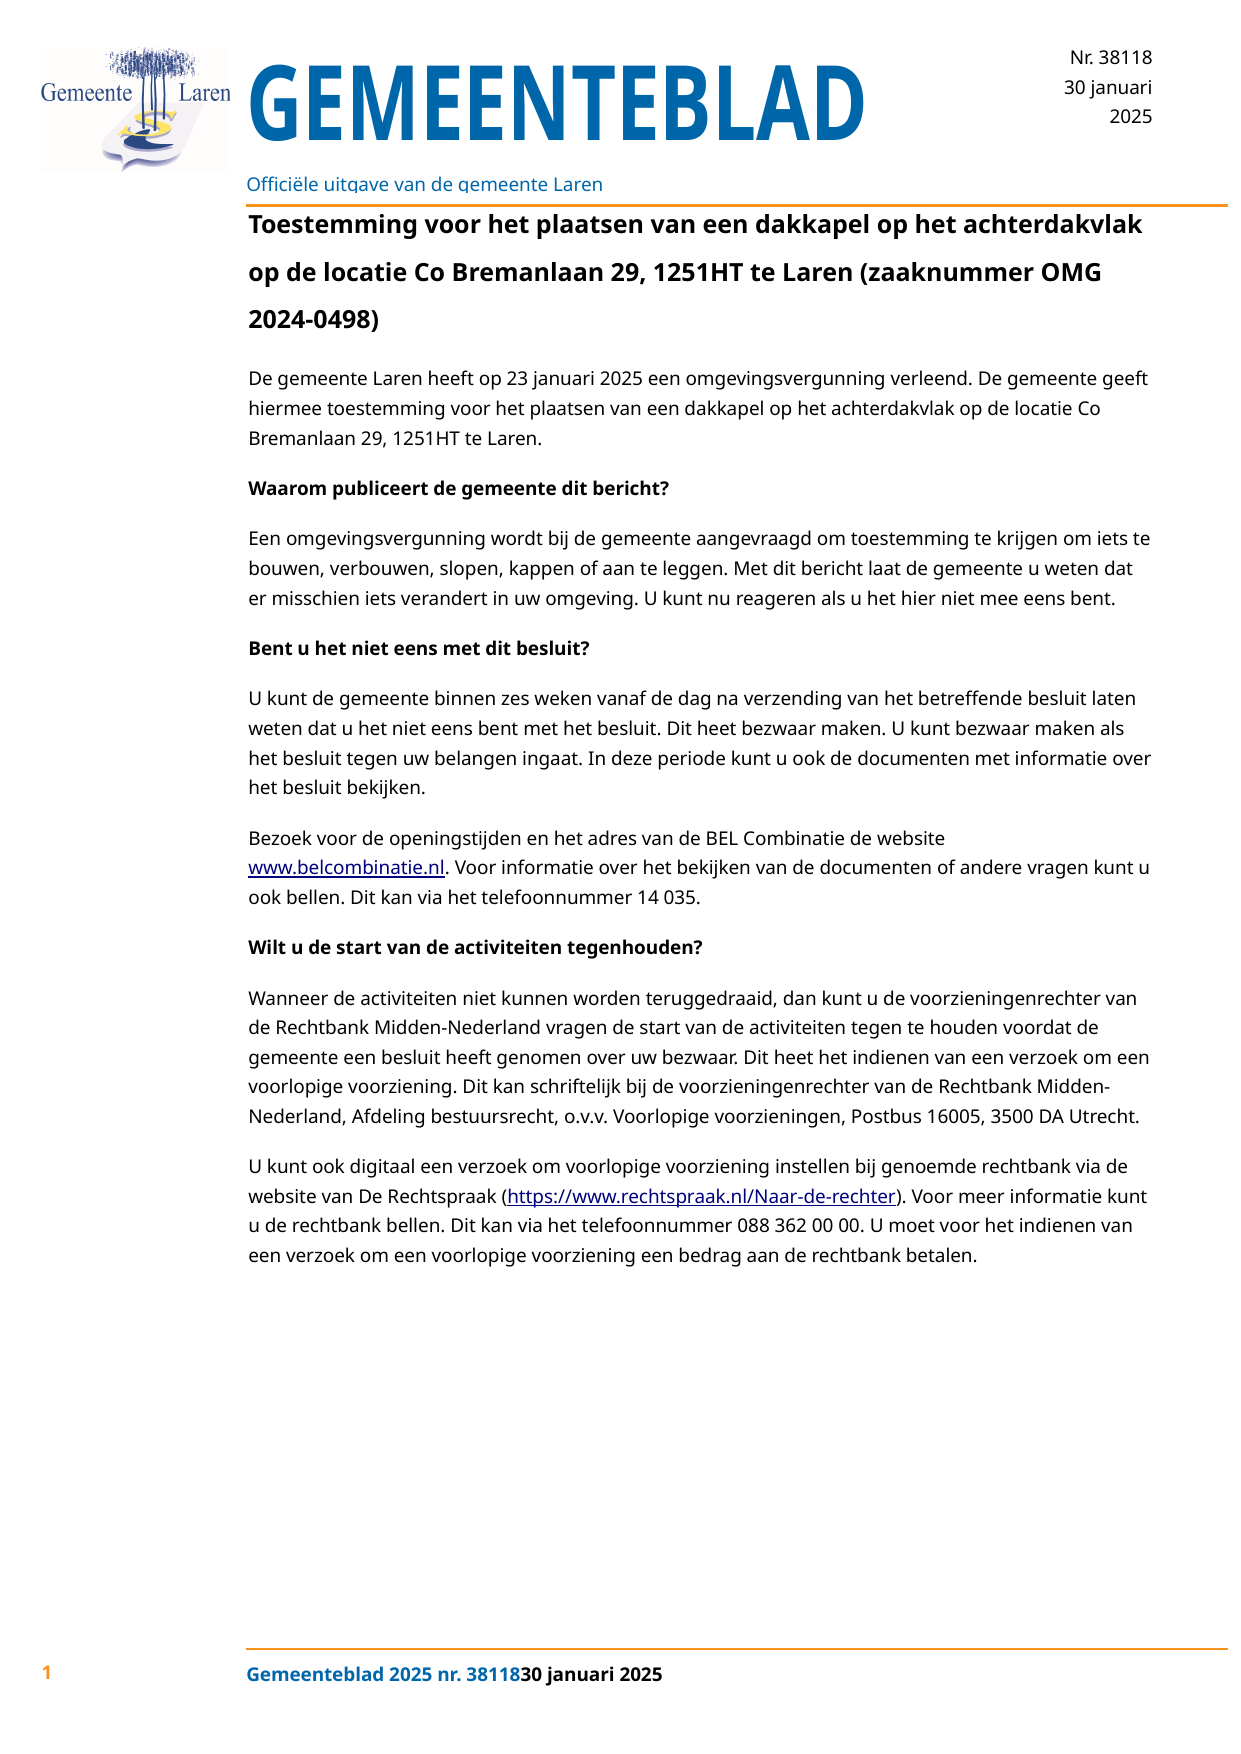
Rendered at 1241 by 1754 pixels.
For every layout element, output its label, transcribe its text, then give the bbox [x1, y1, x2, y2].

text U kunt de gemeente binnen zes weken vanaf de dag na verzending van het betreffende besluit laten weten dat u het niet eens bent met het besluit. Dit heet bezwaar maken. U kunt bezwaar maken als het besluit tegen uw belangen ingaat. In deze periode kunt u ook de documenten met informatie over het besluit bekijken. [248, 686, 1152, 800]
text Wanneer de activiteiten niet kunnen worden teruggedraaid, dan kunt u de voorzieningenrechter van de Rechtbank Midden-Nederland vragen de start van de activiteiten tegen te houden voordat de gemeente een besluit heeft genomen over uw bezwaar. Dit heet het indienen van een verzoek om een voorlopige voorziening. Dit kan schriftelijk bij de voorzieningenrechter van de Rechtbank Midden-Nederland, Afdeling bestuursrecht, o.v.v. Voorlopige voorzieningen, Postbus 16005, 3500 DA Utrecht. [248, 985, 1152, 1129]
text Bezoek voor de openingstijden en het adres van de BEL Combinatie de website www.belcombinatie.nl. Voor informatie over het bekijken van de documenten of andere vragen kunt u ook bellen. Dit kan via het telefoonnummer 14 035. [248, 825, 1152, 909]
text Toestemming voor het plaatsen van een dakkapel op het achterdakvlak op de locatie Co Bremanlaan 29, 1251HT te Laren (zaaknummer OMG 2024-0498) [248, 207, 1152, 336]
picture [41, 47, 231, 172]
text Waarom publiceert de gemeente dit bericht? [248, 475, 1152, 501]
text U kunt ook digitaal een verzoek om voorlopige voorziening instellen bij genoemde rechtbank via de website van De Rechtspraak (https://www.rechtspraak.nl/Naar-de-rechter). Voor meer informatie kunt u de rechtbank bellen. Dit kan via het telefoonnummer 088 362 00 00. U moet voor het indienen van een verzoek om een voorlopige voorziening een bedrag aan de rechtbank betalen. [248, 1153, 1152, 1268]
text Bent u het niet eens met dit besluit? [248, 635, 1152, 661]
text Een omgevingsvergunning wordt bij de gemeente aangevraagd om toestemming te krijgen om iets te bouwen, verbouwen, slopen, kappen of aan te leggen. Met dit bericht laat de gemeente u weten dat er misschien iets verandert in uw omgeving. U kunt nu reageren als u het hier niet mee eens bent. [248, 526, 1152, 610]
text De gemeente Laren heeft op 23 januari 2025 een omgevingsvergunning verleend. De gemeente geeft hiermee toestemming voor het plaatsen van een dakkapel op het achterdakvlak op de locatie Co Bremanlaan 29, 1251HT te Laren. [248, 366, 1152, 450]
text Wilt u de start van de activiteiten tegenhouden? [248, 934, 1152, 960]
